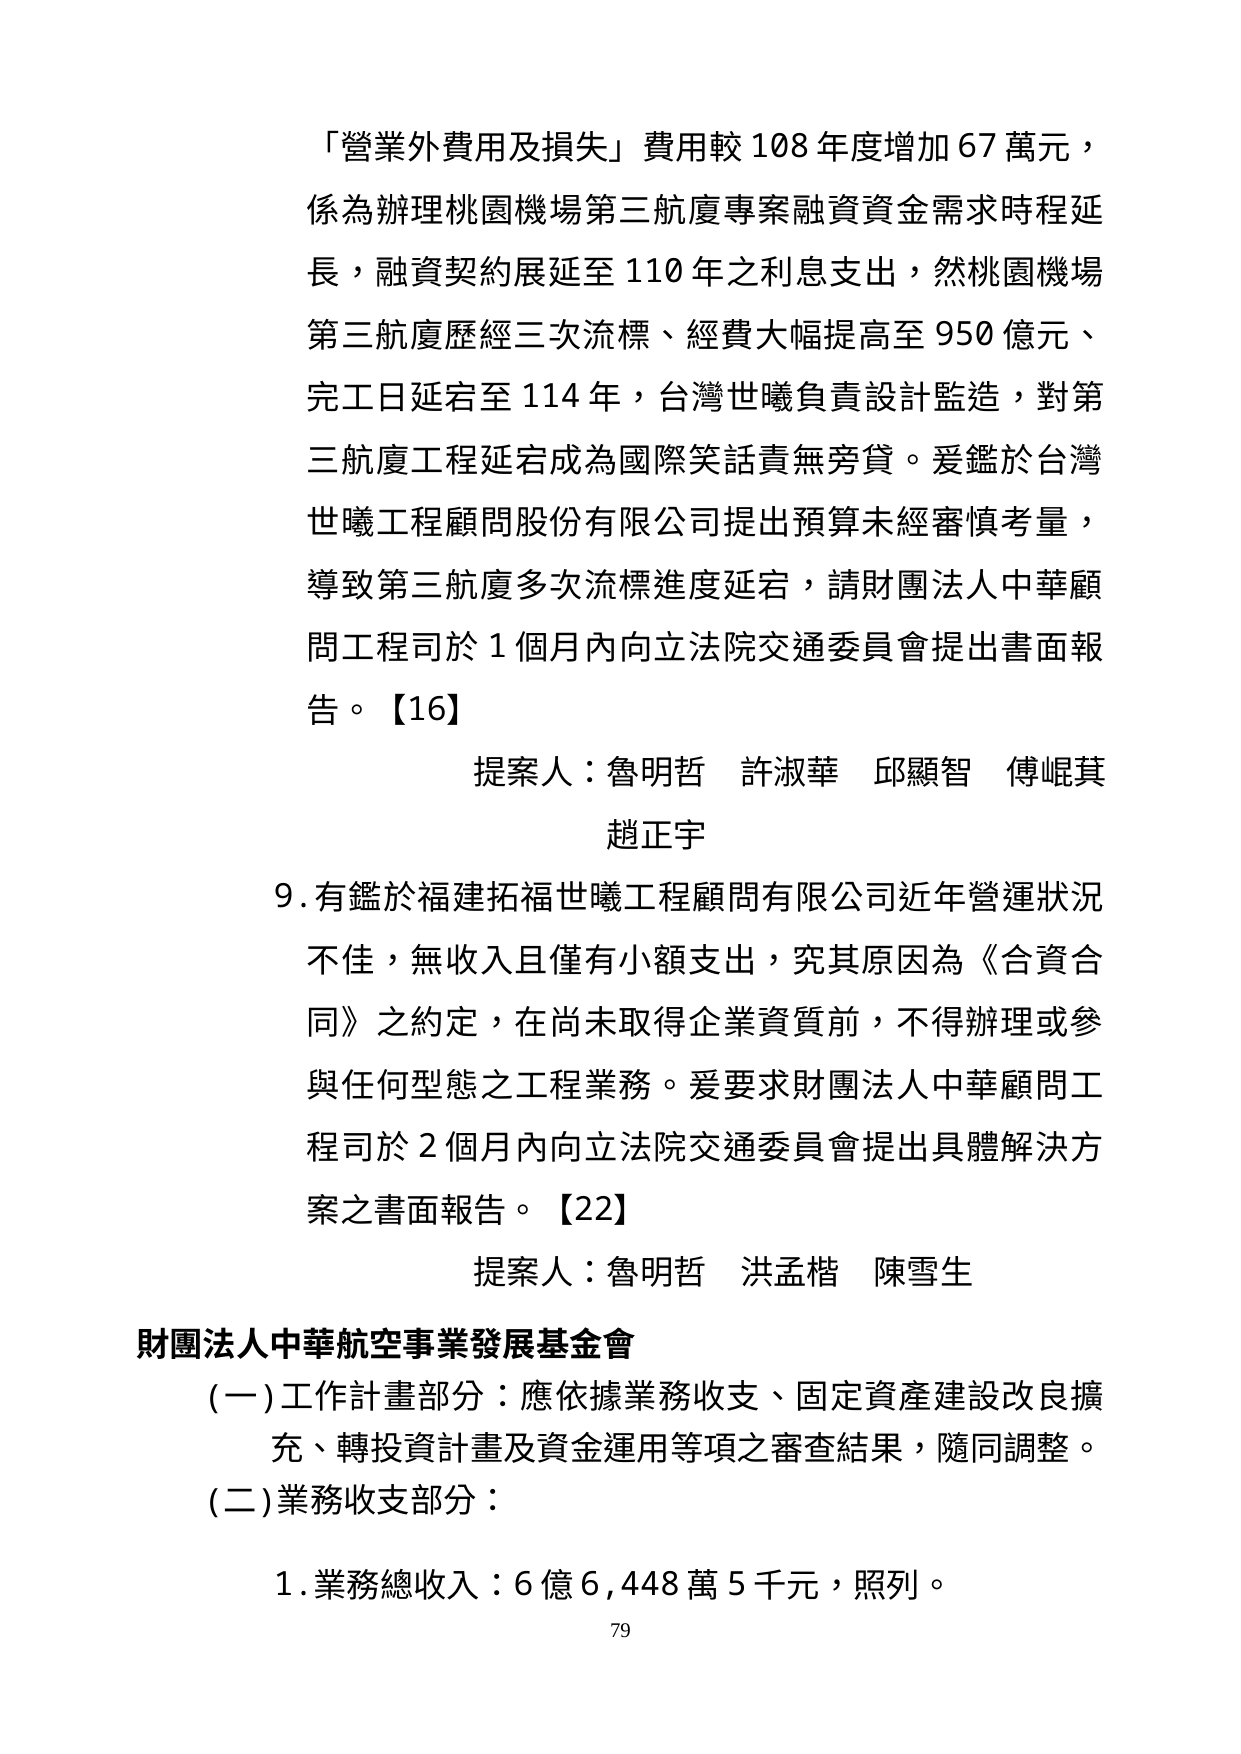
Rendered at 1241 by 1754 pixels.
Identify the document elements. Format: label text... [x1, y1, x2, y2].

text 「營業外費用及損失」費用較108年度增加67萬元，係為辦理桃園機場第三航廈專案融資資金需求時程延長，融資契約展延至110年之利息支出，然桃園機場第三航廈歷經三次流標、經費大幅提高至950億元、完工日延宕至114年，台灣世曦負責設計監造，對第三航廈工程延宕成為國際笑話責無旁貸。爰鑑於台灣世曦工程顧問股份有限公司提出預算未經審慎考量，導致第三航廈多次流標進度延宕，請財團法人中華顧問工程司於1個月內向立法院交通委員會提出書面報告。【16】 [273, 103, 1104, 728]
text 提案人：魯明哲 許淑華 邱顯智 傅崐萁 趙正宇 [473, 728, 1117, 853]
text 9.有鑑於福建拓福世曦工程顧問有限公司近年營運狀況不佳，無收入且僅有小額支出，究其原因為《合資合同》之約定，在尚未取得企業資質前，不得辦理或參與任何型態之工程業務。爰要求財團法人中華顧問工程司於2個月內向立法院交通委員會提出具體解決方案之書面報告。【22】 [273, 853, 1104, 1228]
text 財團法人中華航空事業發展基金會 [136, 1314, 1104, 1367]
text (一)工作計畫部分：應依據業務收支、固定資產建設改良擴充、轉投資計畫及資金運用等項之審查結果，隨同調整。 [203, 1367, 1104, 1471]
text (二)業務收支部分： [203, 1471, 1104, 1523]
text 提案人：魯明哲 洪孟楷 陳雪生 [473, 1228, 1117, 1291]
text 1.業務總收入：6億6,448萬5千元，照列。 [273, 1541, 1104, 1603]
